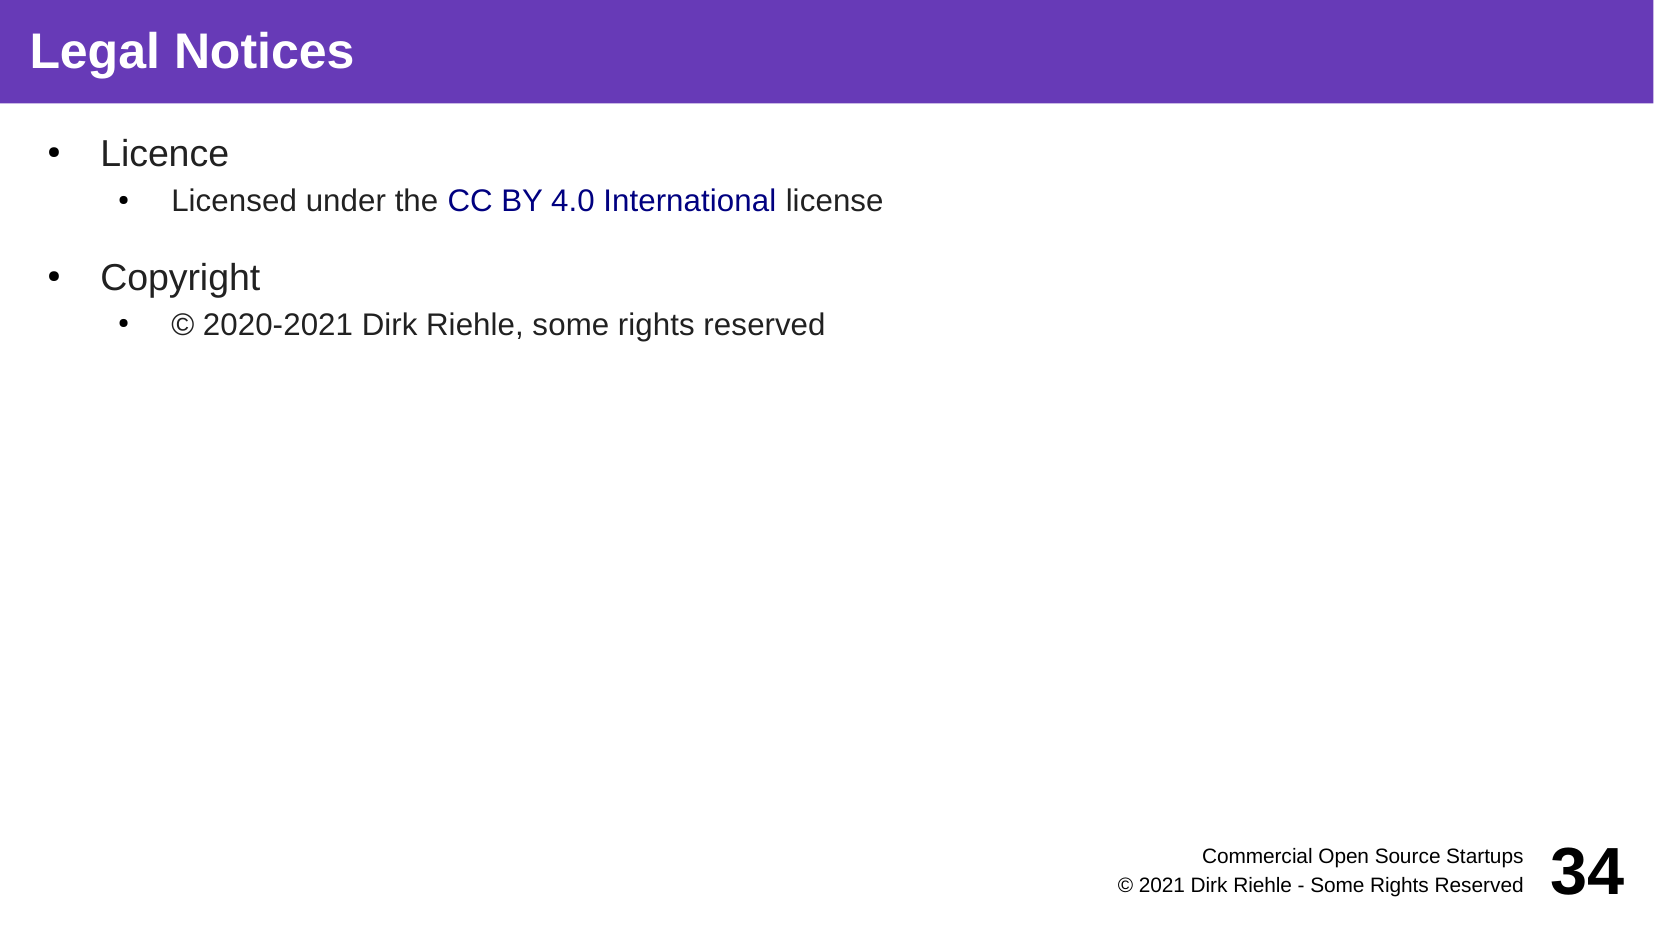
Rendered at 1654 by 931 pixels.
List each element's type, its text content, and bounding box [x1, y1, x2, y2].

title Legal Notices [0, 0, 1654, 104]
list Licence Licensed under the CC BY 4.0 International license Copyright © 2020-2021 Dirk Riehle, some rights reserved [29, 132, 1625, 813]
